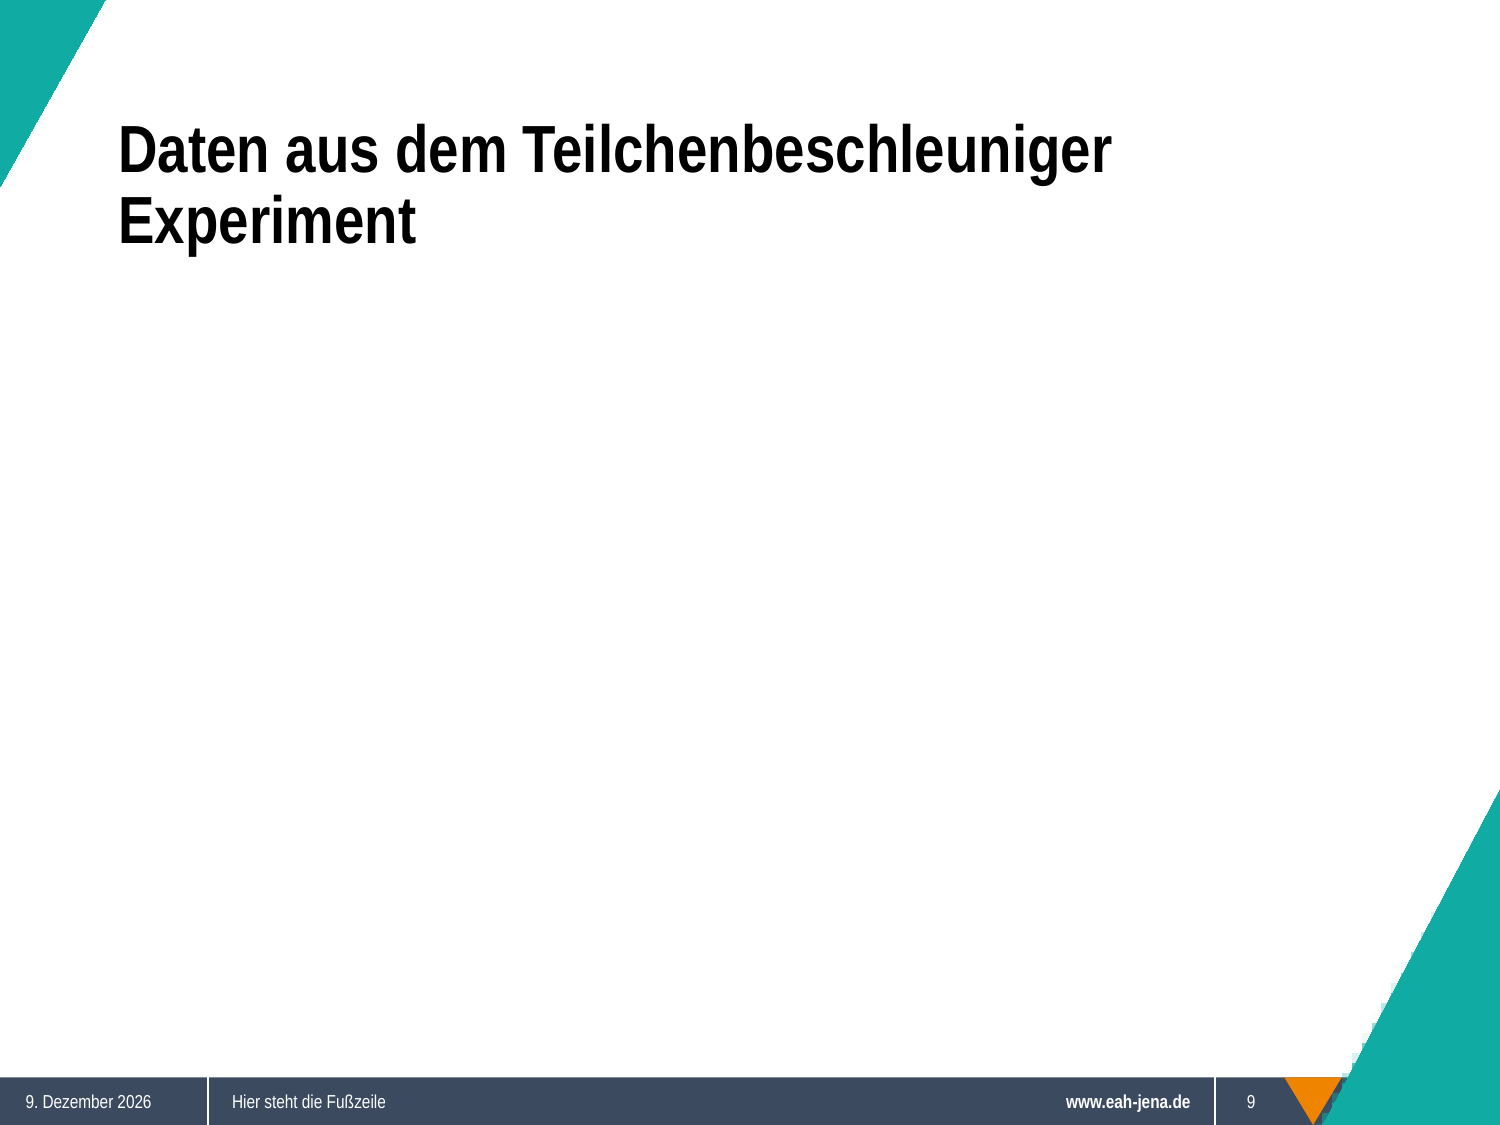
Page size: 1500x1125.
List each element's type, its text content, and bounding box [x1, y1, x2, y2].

text_box [1322, 790, 1500, 1125]
list Daten aus dem Teilchenbeschleuniger Experiment [103, 107, 1398, 259]
text_box [0, 0, 106, 187]
